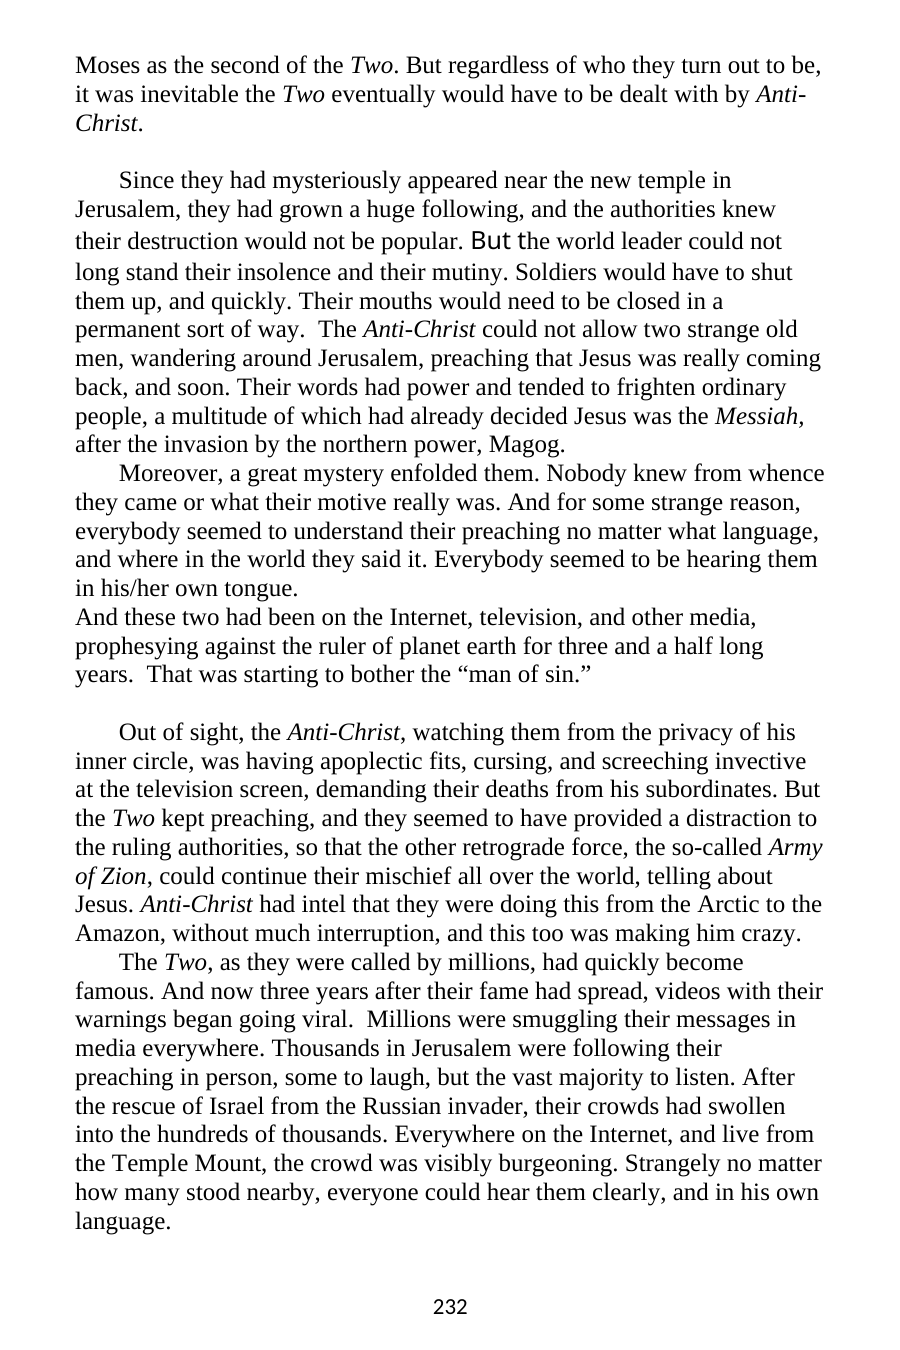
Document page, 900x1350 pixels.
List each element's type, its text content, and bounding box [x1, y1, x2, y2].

text Moreover, a great mystery enfolded them. Nobody knew from whence they came or what their motive really was. And for some strange reason, everybody seemed to understand their preaching no matter what language, and where in the world they said it. Everybody seemed to be hearing them in his/her own tongue. [75, 458, 825, 602]
text Out of sight, the Anti-Christ, watching them from the privacy of his inner circle, was having apoplectic fits, cursing, and screeching invective at the television screen, demanding their deaths from his subordinates. But the Two kept preaching, and they seemed to have provided a distraction to the ruling authorities, so that the other retrograde force, the so-called Army of Zion, could continue their mischief all over the world, telling about Jesus. Anti-Christ had intel that they were doing this from the Arctic to the Amazon, without much interruption, and this too was making him crazy. [75, 717, 825, 947]
text Since they had mysteriously appeared near the new temple in Jerusalem, they had grown a huge following, and the authorities knew their destruction would not be popular. But the world leader could not long stand their insolence and their mutiny. Soldiers would have to shut them up, and quickly. Their mouths would need to be closed in a permanent sort of way. The Anti-Christ could not allow two strange old men, wandering around Jerusalem, preaching that Jesus was really coming back, and soon. Their words had power and tended to frighten ordinary people, a multitude of which had already decided Jesus was the Messiah, after the invasion by the northern power, Magog. [75, 166, 825, 458]
text The Two, as they were called by millions, had quickly become famous. And now three years after their fame had spread, videos with their warnings began going viral. Millions were smuggling their messages in media everywhere. Thousands in Jerusalem were following their preaching in person, some to laugh, but the vast majority to listen. After the rescue of Israel from the Russian invader, their crowds had swollen into the hundreds of thousands. Everywhere on the Internet, and live from the Temple Mount, the crowd was visibly burgeoning. Strangely no matter how many stood nearby, everyone could hear them clearly, and in his own language. [75, 947, 825, 1234]
text Moses as the second of the Two. But regardless of who they turn out to be, it was inevitable the Two eventually would have to be dealt with by Anti-Christ. [75, 51, 825, 137]
text And these two had been on the Internet, television, and other media, prophesying against the ruler of planet earth for three and a half long years. That was starting to bother the “man of sin.” [75, 602, 825, 688]
